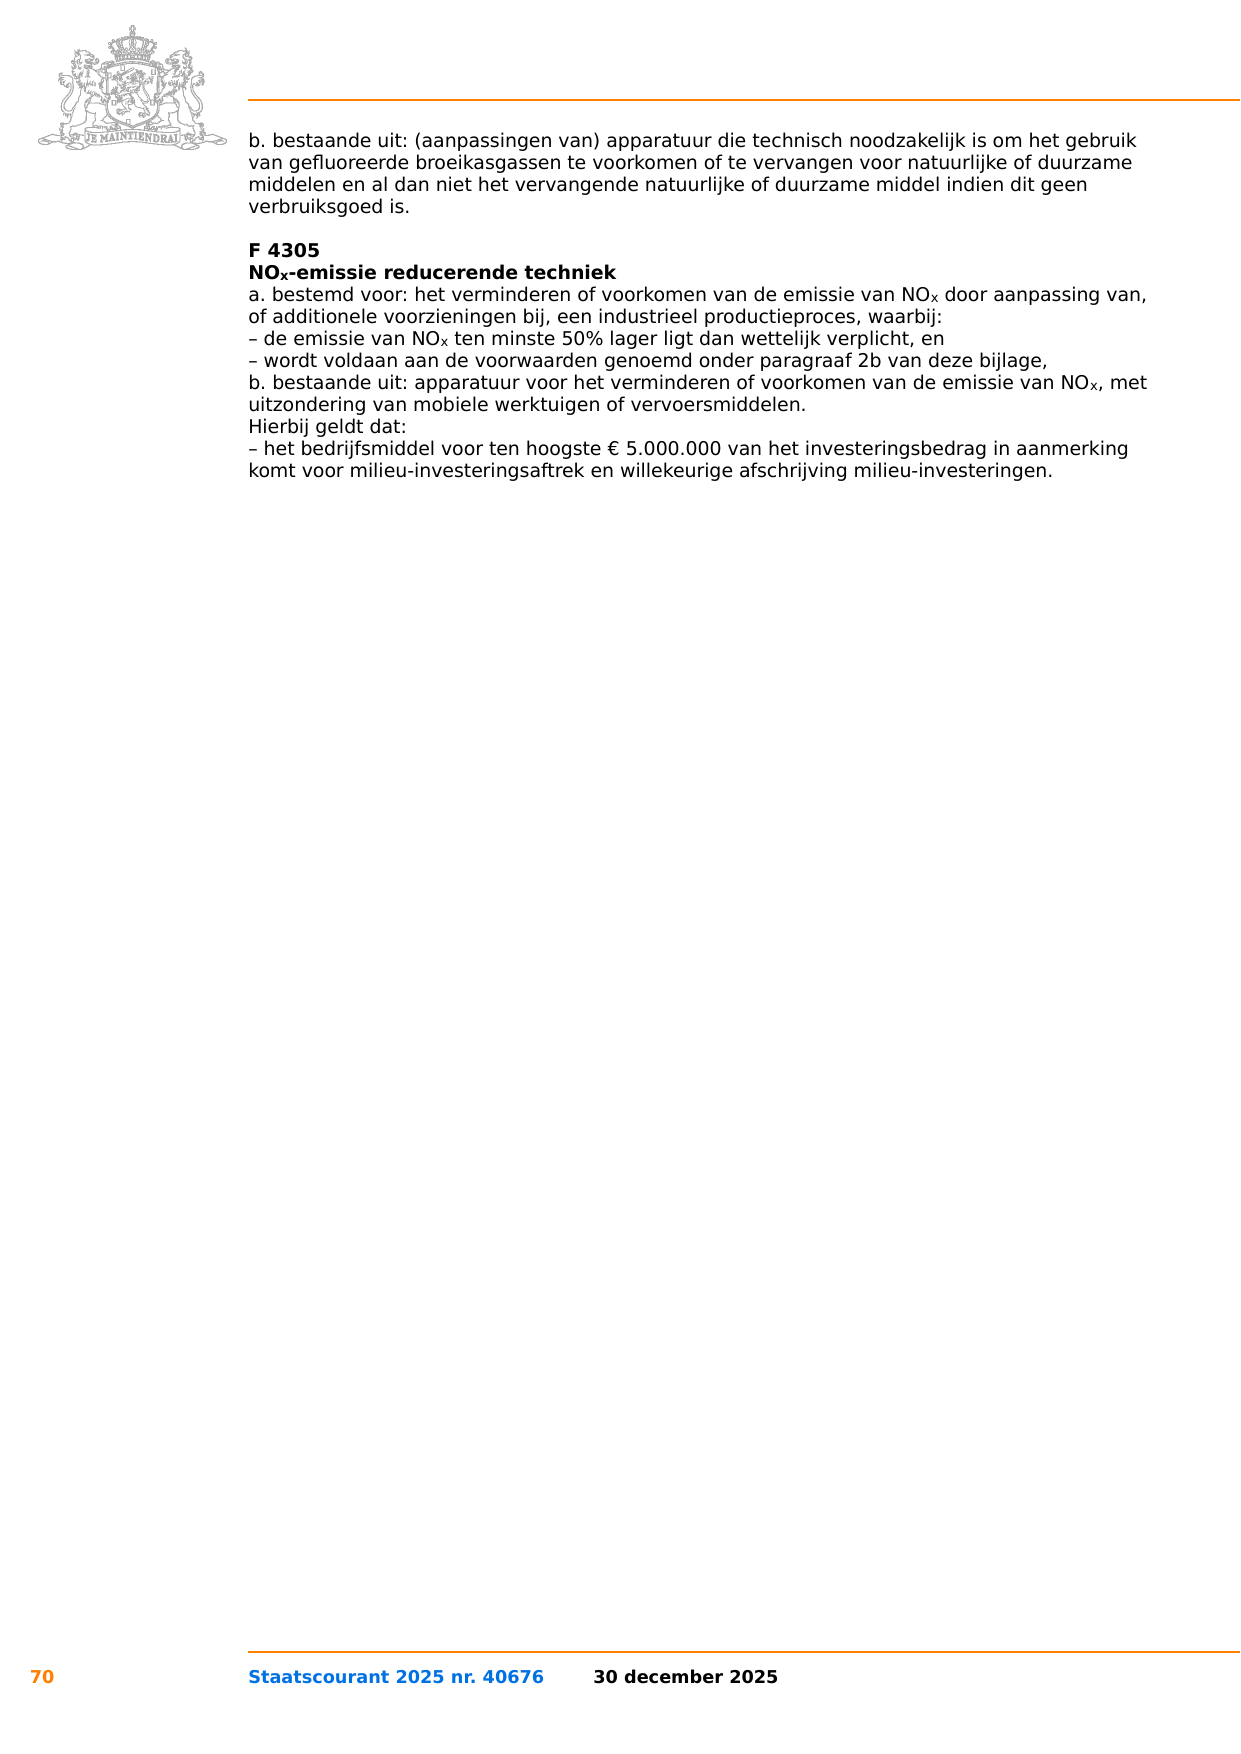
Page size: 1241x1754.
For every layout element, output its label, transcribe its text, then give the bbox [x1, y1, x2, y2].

text b. bestaande uit: apparatuur voor het verminderen of voorkomen van de emissie van NOx, met uitzondering van mobiele werktuigen of vervoersmiddelen. [248, 372, 1163, 416]
picture [38, 25, 227, 150]
text a. bestemd voor: het verminderen of voorkomen van de emissie van NOx door aanpassing van, of additionele voorzieningen bij, een industrieel productieproces, waarbij: [248, 284, 1163, 328]
text F 4305 [248, 240, 1163, 262]
text b. bestaande uit: (aanpassingen van) apparatuur die technisch noodzakelijk is om het gebruik van gefluoreerde broeikasgassen te voorkomen of te vervangen voor natuurlijke of duurzame middelen en al dan niet het vervangende natuurlijke of duurzame middel indien dit geen verbruiksgoed is. [248, 130, 1163, 218]
text – wordt voldaan aan de voorwaarden genoemd onder paragraaf 2b van deze bijlage, [248, 349, 1163, 372]
text NOx-emissie reducerende techniek [248, 262, 1163, 284]
text Hierbij geldt dat: [248, 416, 1163, 437]
text – de emissie van NOx ten minste 50% lager ligt dan wettelijk verplicht, en [248, 328, 1163, 349]
text – het bedrijfsmiddel voor ten hoogste € 5.000.000 van het investeringsbedrag in aanmerking komt voor milieu-investeringsaftrek en willekeurige afschrijving milieu-investeringen. [248, 437, 1163, 481]
